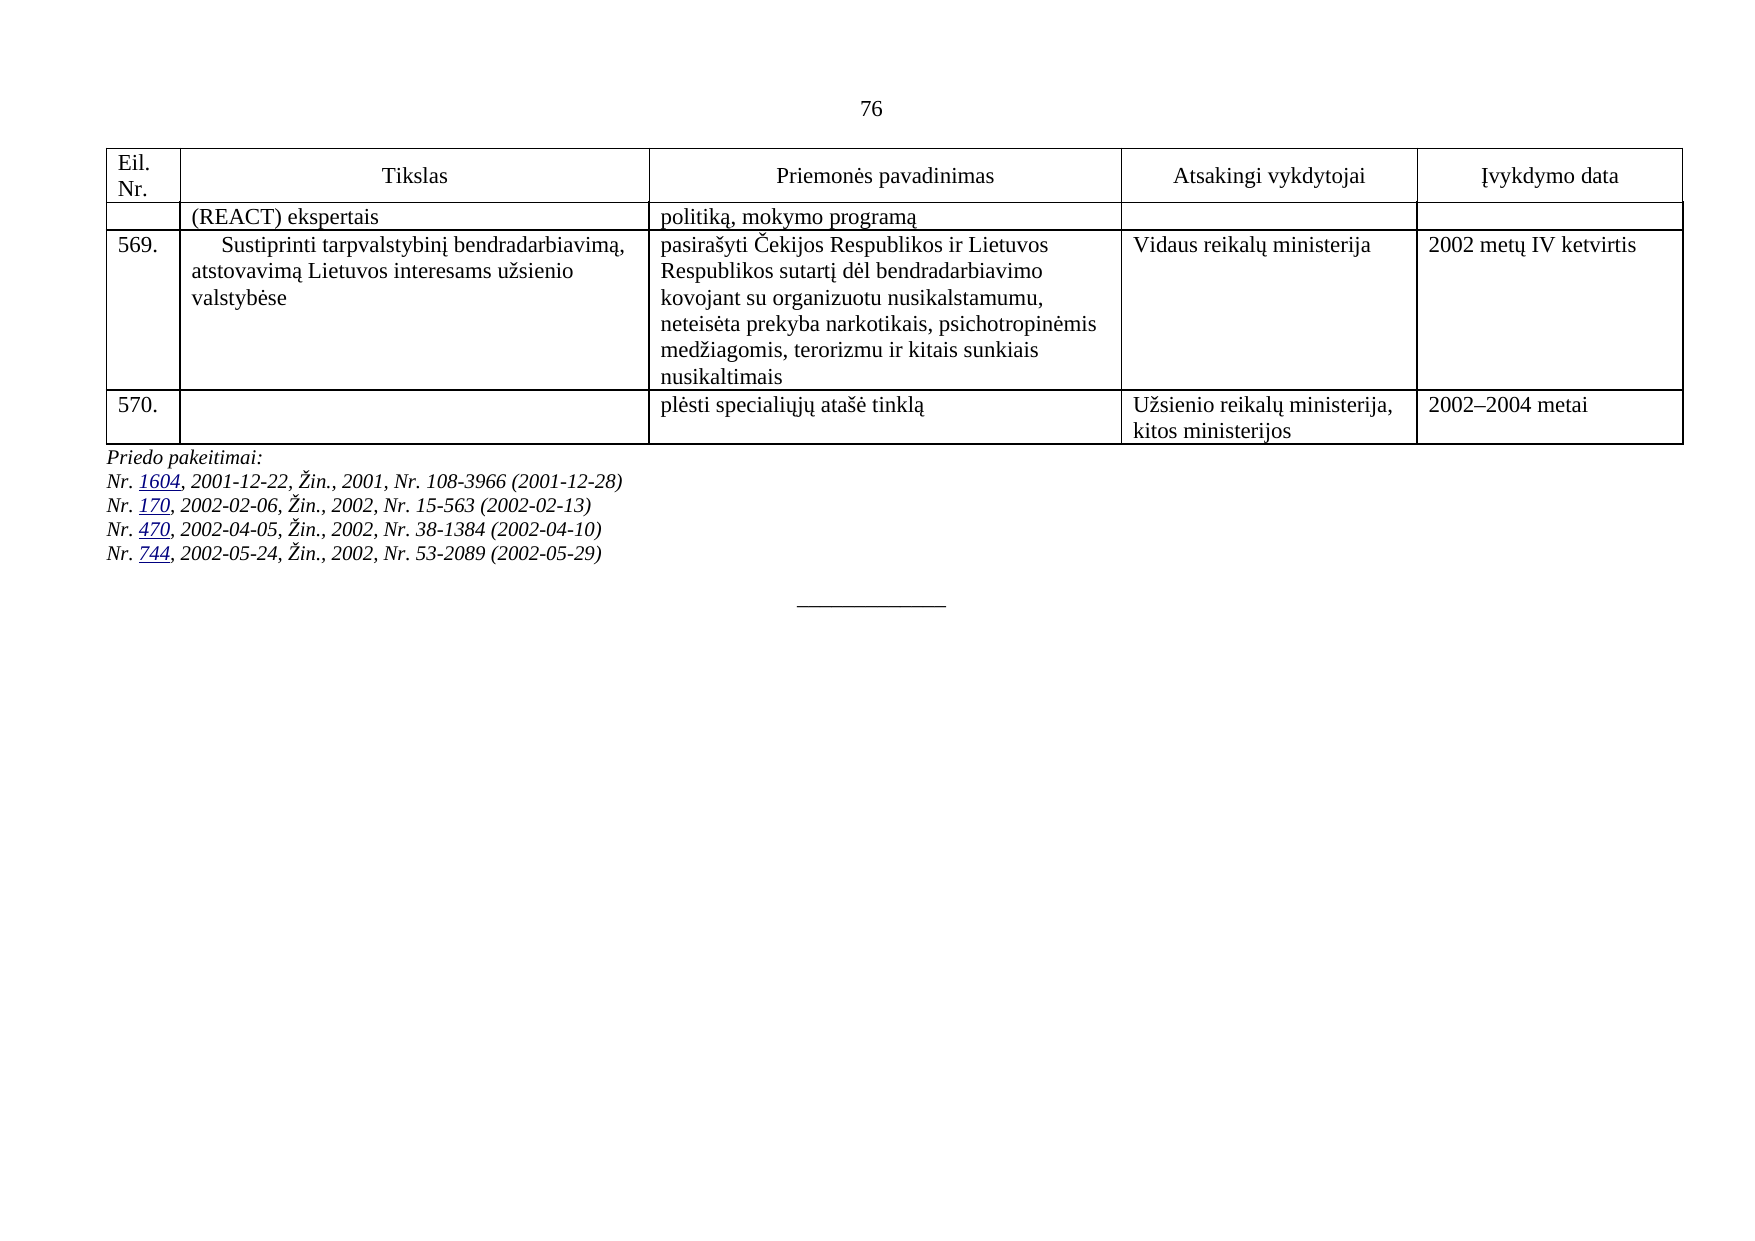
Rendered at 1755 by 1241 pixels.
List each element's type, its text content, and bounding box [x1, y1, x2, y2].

table_cell [107, 203, 179, 229]
text ––––––––––––– [106, 592, 1636, 618]
table_cell [107, 391, 179, 443]
table_cell politiką, mokymo programą [650, 203, 1121, 229]
text Nr. 1604, 2001-12-22, Žin., 2001, Nr. 108-3966 (2001-12-28) [106, 469, 1636, 493]
table_cell Vidaus reikalų ministerija [1122, 231, 1416, 389]
table_cell 2002–2004 metai [1418, 391, 1682, 443]
table_cell plėsti specialiųjų atašė tinklą [650, 391, 1121, 443]
text Nr. 744, 2002-05-24, Žin., 2002, Nr. 53-2089 (2002-05-29) [106, 541, 1636, 565]
text Priedo pakeitimai: [106, 445, 1636, 469]
table_cell [1122, 203, 1416, 229]
table_cell [107, 231, 179, 389]
text Nr. 470, 2002-04-05, Žin., 2002, Nr. 38-1384 (2002-04-10) [106, 517, 1636, 541]
table_cell Sustiprinti tarpvalstybinį bendradarbiavimą, atstovavimą Lietuvos interesams užsienio valstybėse [181, 231, 648, 389]
table_header Tikslas [181, 149, 649, 201]
table_header Eil. Nr. [107, 149, 180, 201]
table_cell [181, 391, 648, 443]
table_cell pasirašyti Čekijos Respublikos ir Lietuvos Respublikos sutartį dėl bendradarbiavimo kovojant su organizuotu nusikalstamumu, neteisėta prekyba narkotikais, psichotropinėmis medžiagomis, terorizmu ir kitais sunkiais nusikaltimais [650, 231, 1121, 389]
table_header Atsakingi vykdytojai [1122, 149, 1417, 201]
table_cell [1418, 203, 1682, 229]
table_cell (REACT) ekspertais [181, 203, 648, 229]
table_header Įvykdymo data [1418, 149, 1682, 201]
table_cell 2002 metų IV ketvirtis [1418, 231, 1682, 389]
table_cell Užsienio reikalų ministerija, kitos ministerijos [1122, 391, 1416, 443]
table_header Priemonės pavadinimas [650, 149, 1121, 201]
text Nr. 170, 2002-02-06, Žin., 2002, Nr. 15-563 (2002-02-13) [106, 493, 1636, 517]
